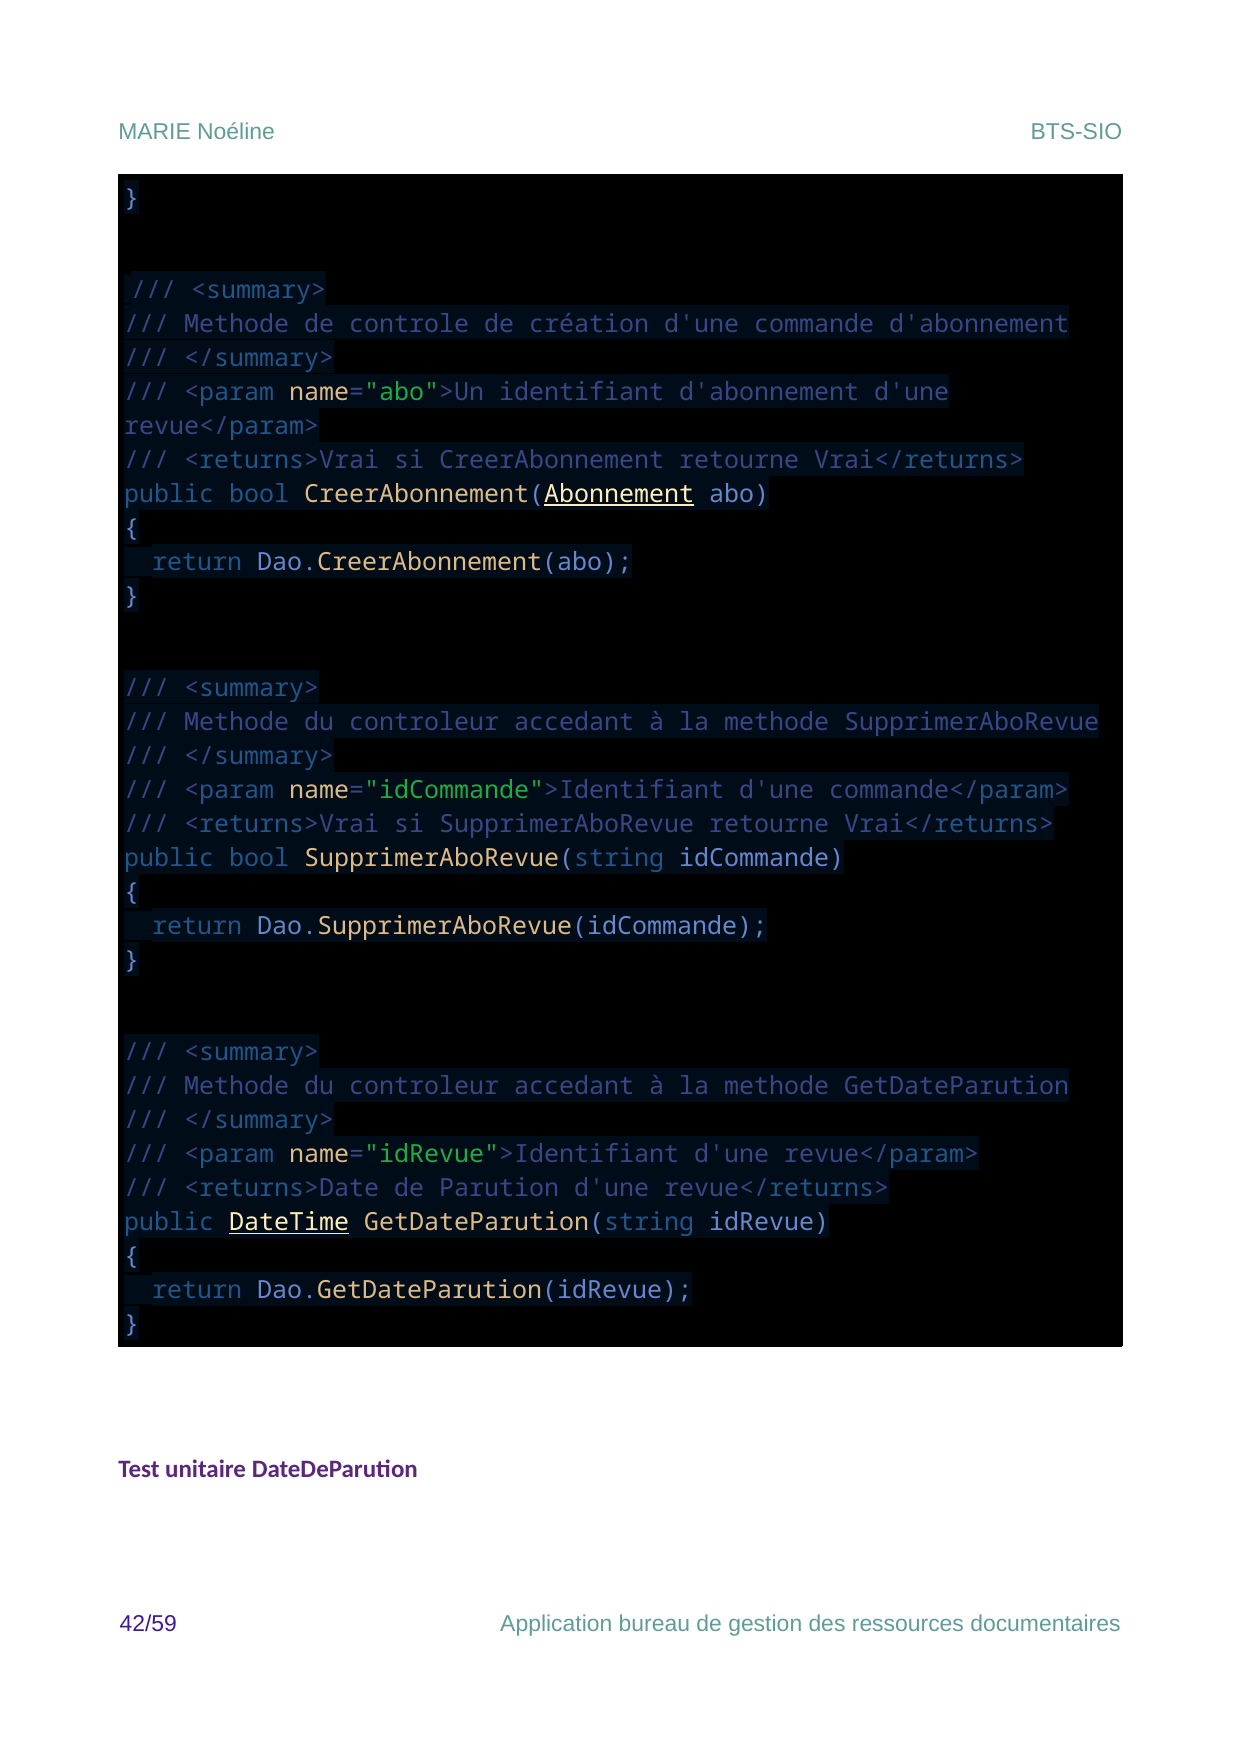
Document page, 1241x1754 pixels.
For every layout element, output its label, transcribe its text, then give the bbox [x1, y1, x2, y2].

subtitle Test unitaire DateDeParution [118, 1454, 1122, 1484]
table_header } /// <summary> /// Methode de controle de création d'une commande d'abonnement /// </summary> /// <param name="abo">Un identifiant d'abonnement d'une revue</param> /// <returns>Vrai si CreerAbonnement retourne Vrai</returns> public bool CreerAbonnement(Abonnement abo) { return Dao.CreerAbonnement(abo); } /// <summary> /// Methode du controleur accedant à la methode SupprimerAboRevue /// </summary> /// <param name="idCommande">Identifiant d'une commande</param> /// <returns>Vrai si SupprimerAboRevue retourne Vrai</returns> public bool SupprimerAboRevue(string idCommande) { return Dao.SupprimerAboRevue(idCommande); } /// <summary> /// Methode du controleur accedant à la methode GetDateParution /// </summary> /// <param name="idRevue">Identifiant d'une revue</param> /// <returns>Date de Parution d'une revue</returns> public DateTime GetDateParution(string idRevue) { return Dao.GetDateParution(idRevue); } [119, 175, 1122, 1346]
